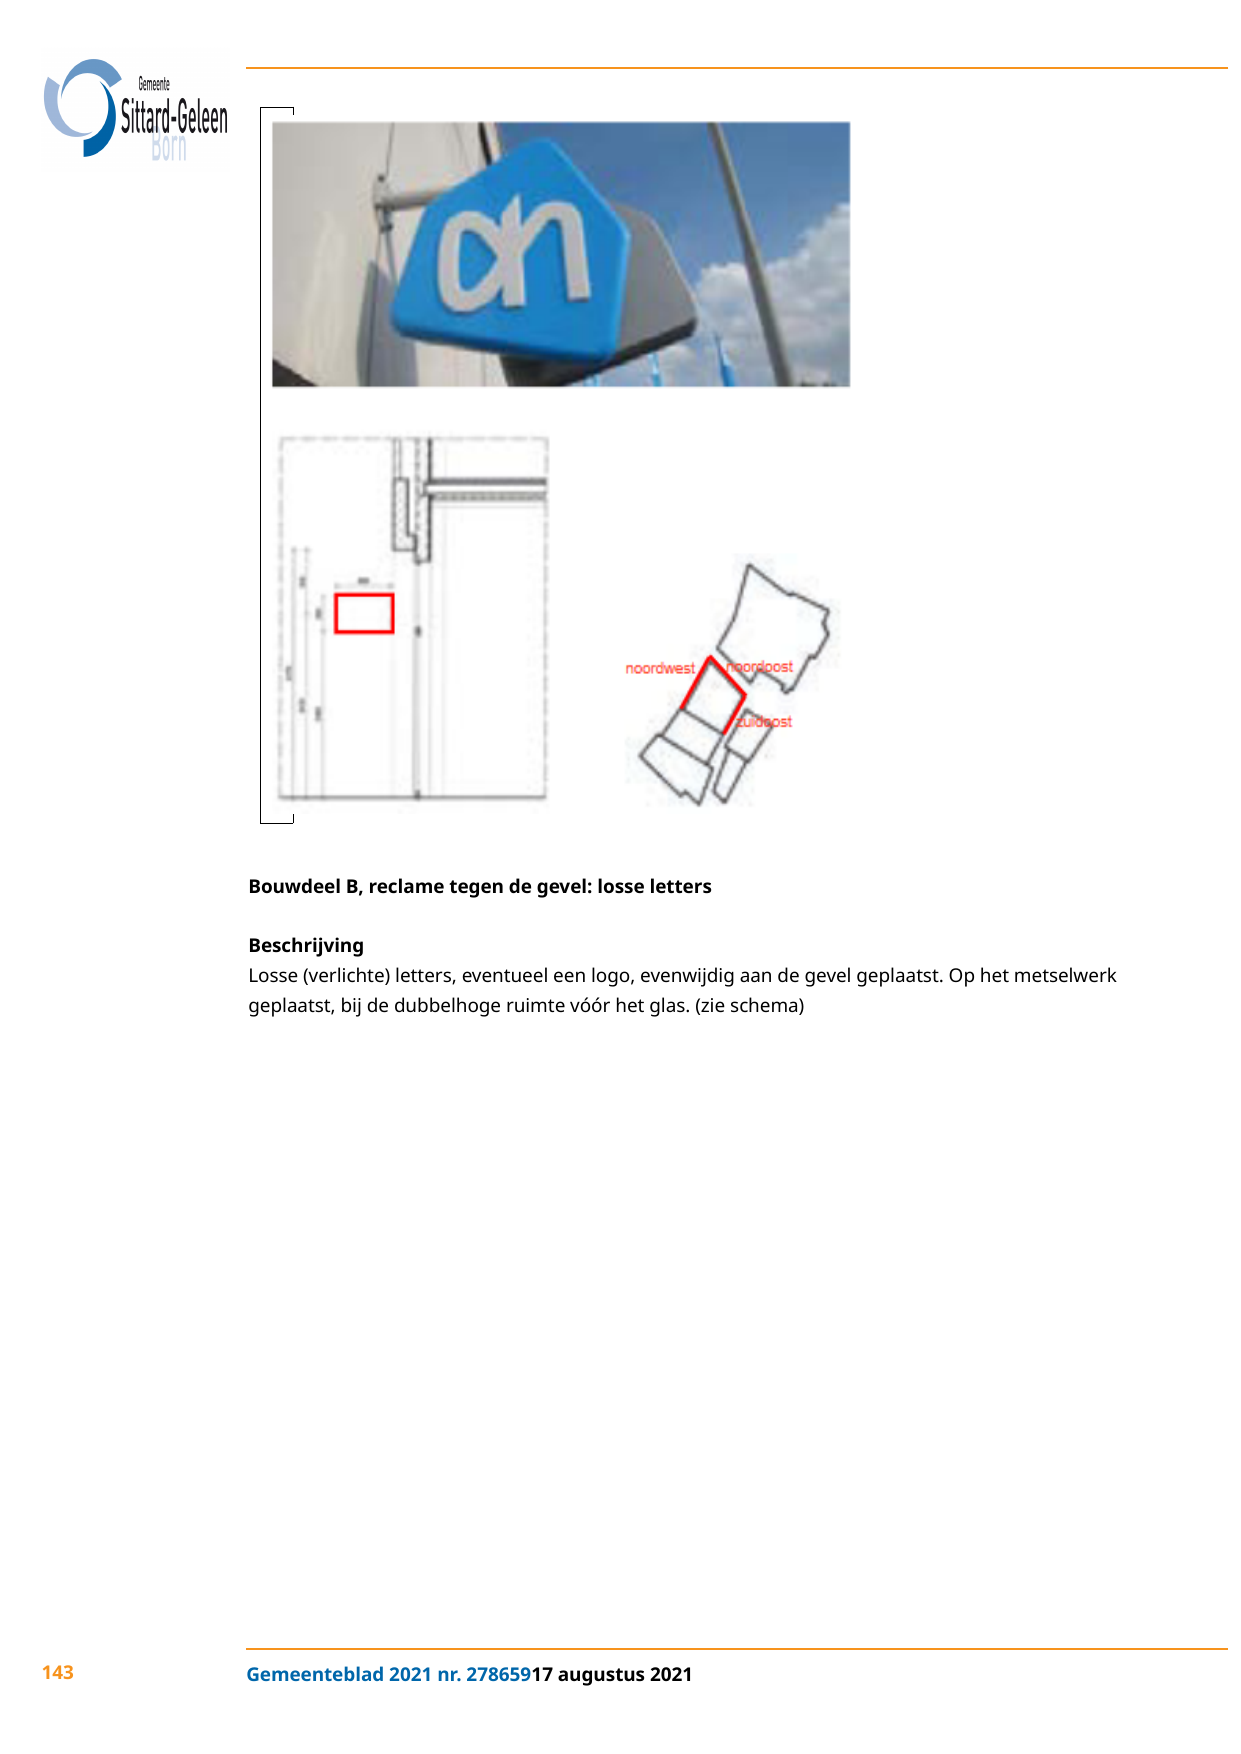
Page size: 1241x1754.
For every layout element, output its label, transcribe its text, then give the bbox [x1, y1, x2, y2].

text Bouwdeel B, reclame tegen de gevel: losse letters [248, 873, 1152, 899]
text Beschrijving [248, 933, 1152, 958]
picture [41, 47, 231, 172]
text Losse (verlichte) letters, eventueel een logo, evenwijdig aan de gevel geplaatst. Op het metselwerk geplaatst, bij de dubbelhoge ruimte vóór het glas. (zie schema) [248, 962, 1152, 1018]
picture [268, 115, 860, 814]
